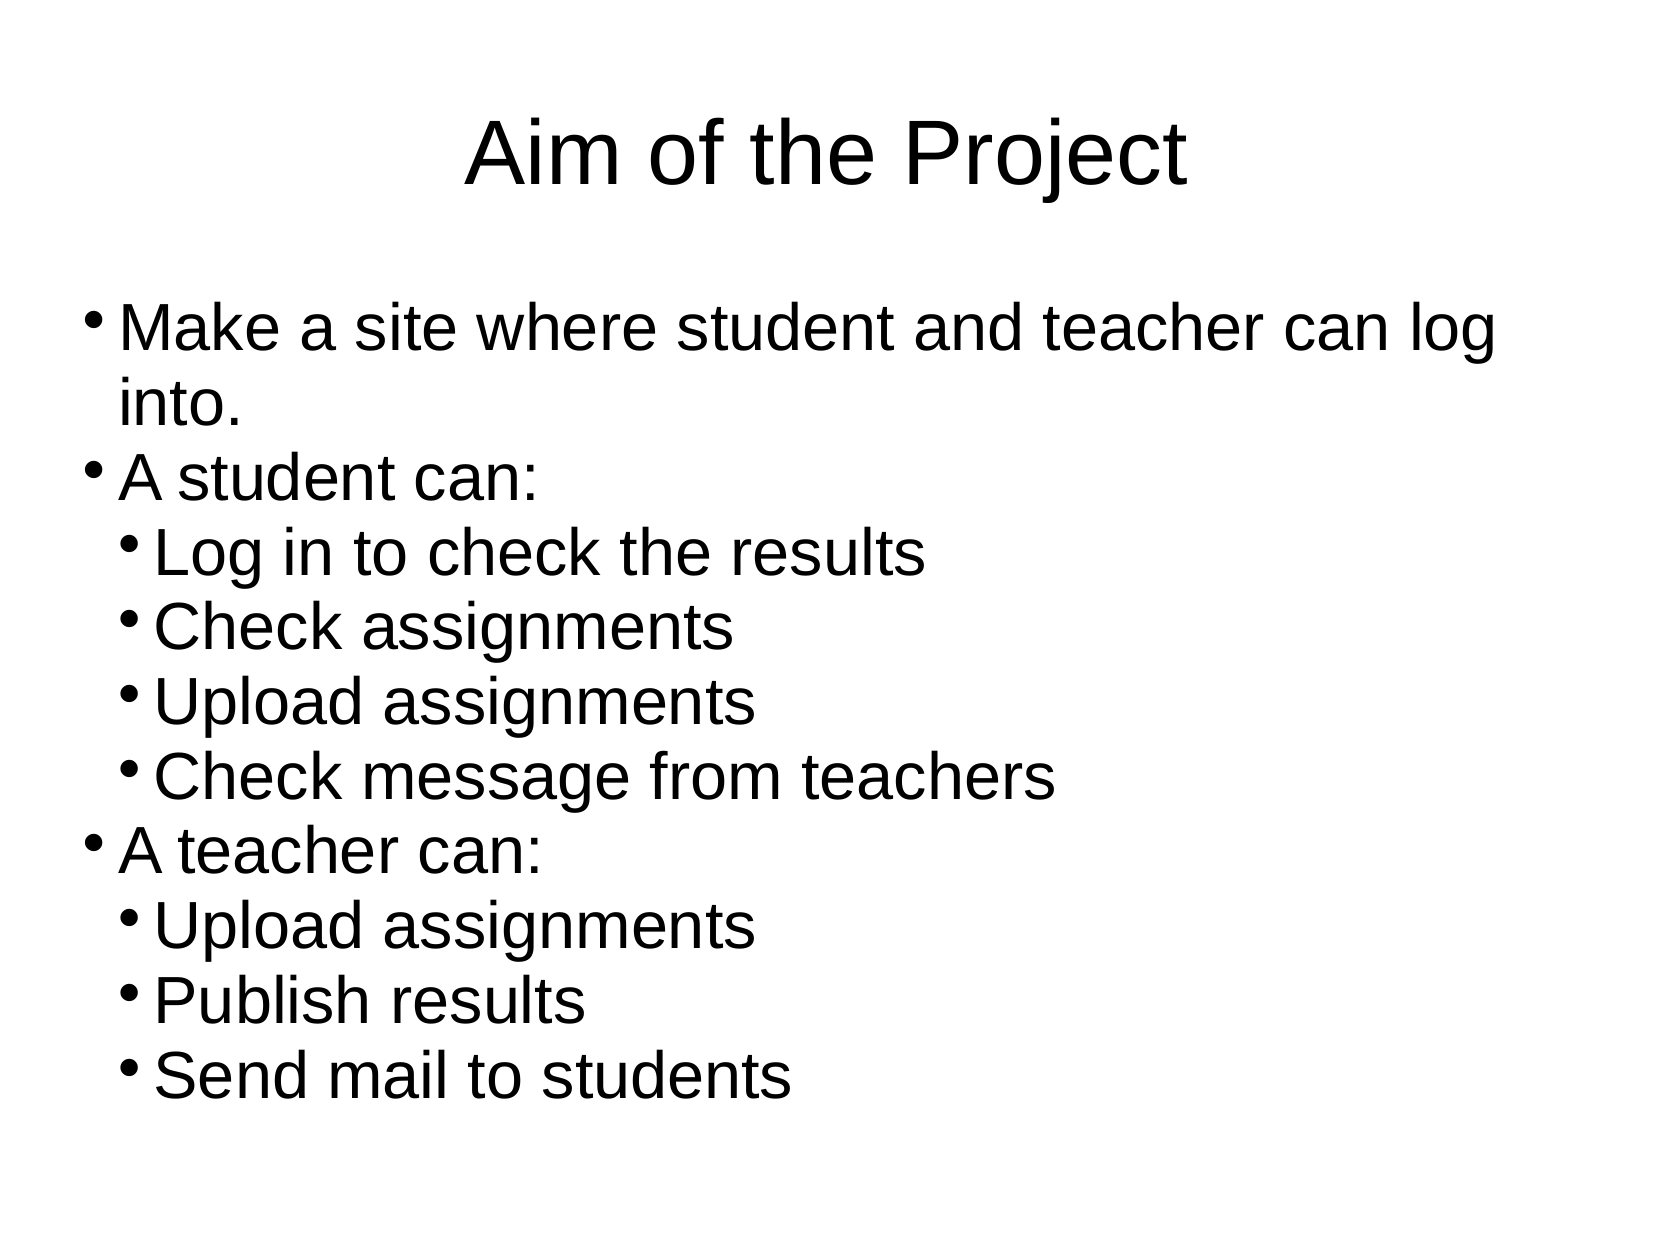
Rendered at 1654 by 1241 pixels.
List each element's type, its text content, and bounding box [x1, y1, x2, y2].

subtitle Make a site where student and teacher can log into. A student can: Log in to check the results Check assignments Upload assignments Check message from teachers A teacher can: Upload assignments Publish results Send mail to students [82, 290, 1571, 1205]
title Aim of the Project [82, 49, 1571, 257]
